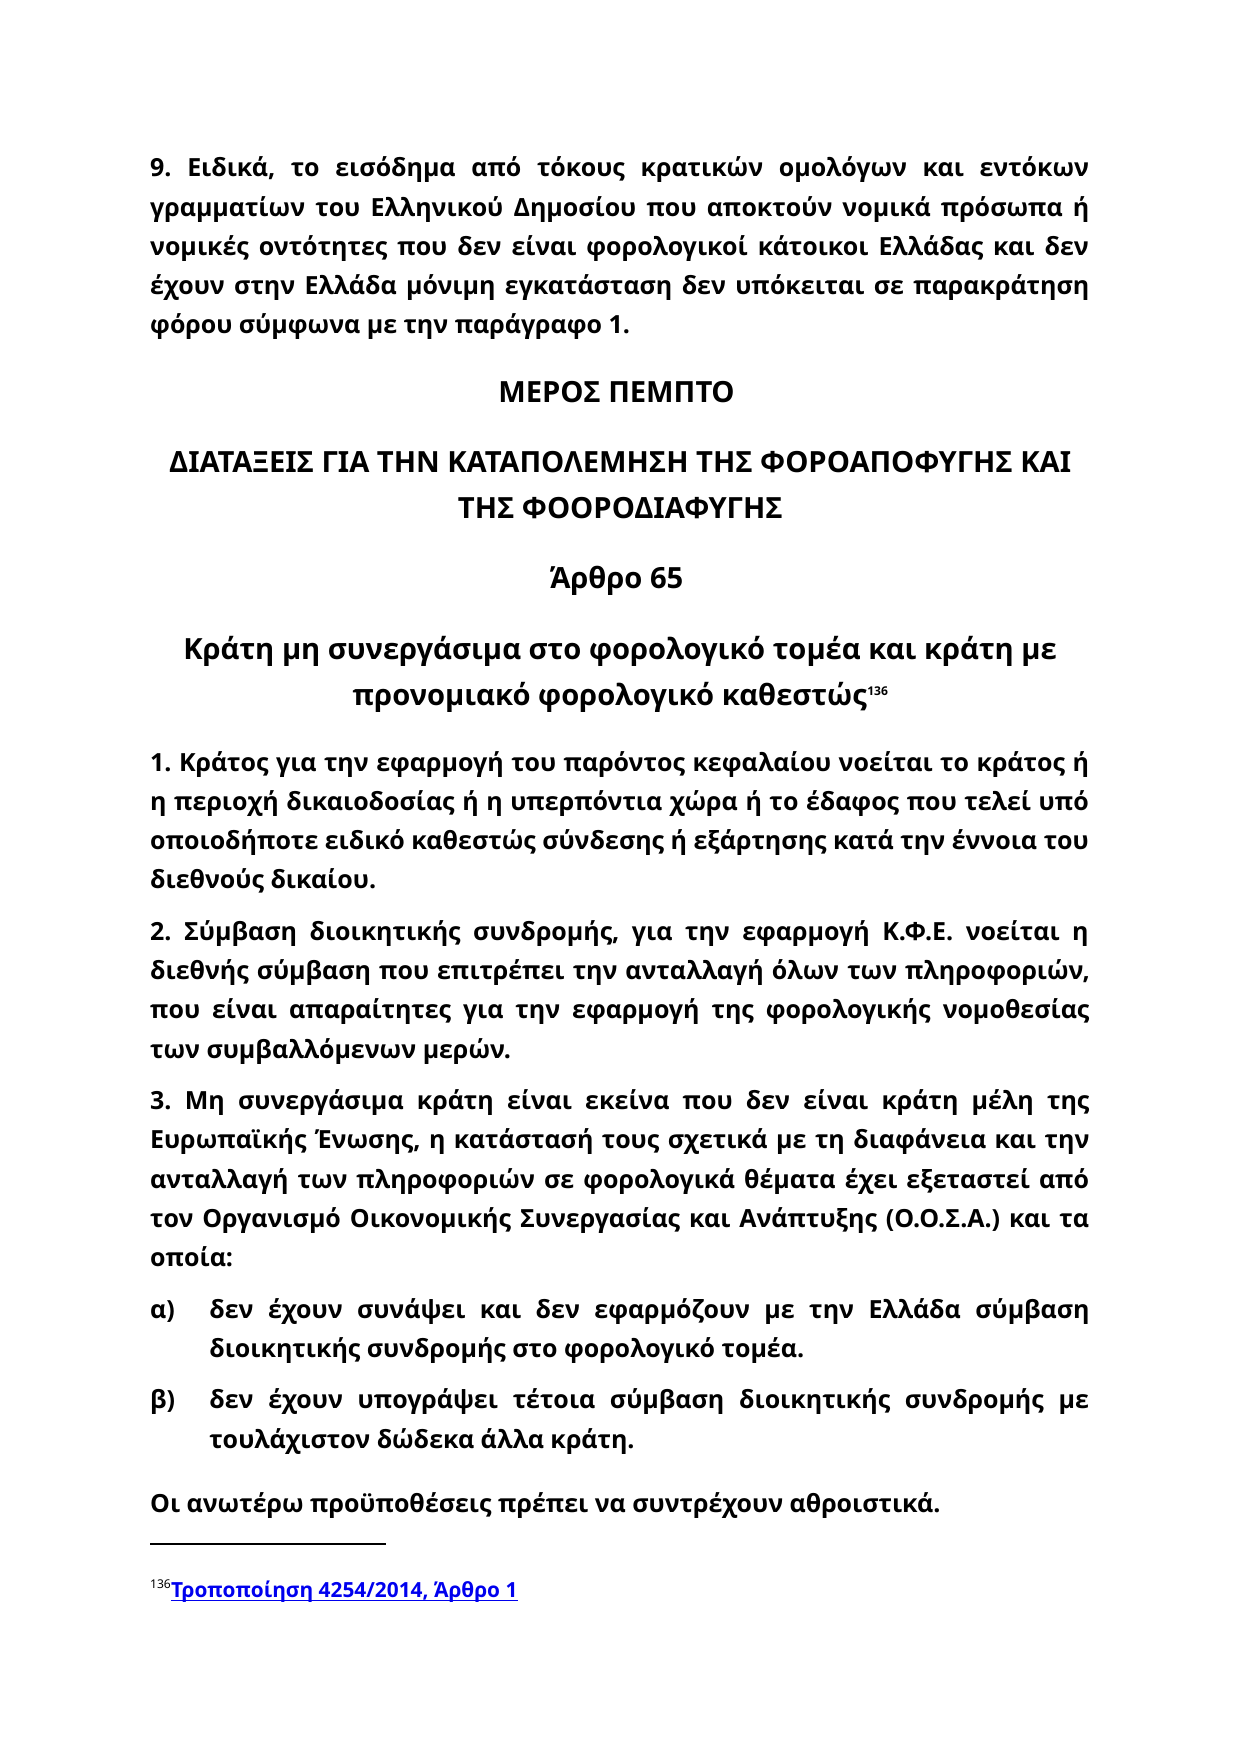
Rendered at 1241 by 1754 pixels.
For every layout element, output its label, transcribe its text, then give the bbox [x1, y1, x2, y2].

text 9. Ειδικά, το εισόδημα από τόκους κρατικών ομολόγων και εντόκων γραμματίων του Ελληνικού Δημοσίου που αποκτούν νομικά πρόσωπα ή νομικές οντότητες που δεν είναι φορολογικοί κάτοικοι Ελλάδας και δεν έχουν στην Ελλάδα μόνιμη εγκατάσταση δεν υπόκειται σε παρακράτηση φόρου σύμφωνα με την παράγραφο 1. [150, 150, 1090, 341]
subtitle ΜΕΡΟΣ ΠΕΜΠΤΟ [150, 371, 1090, 411]
text 2. Σύμβαση διοικητικής συνδρομής, για την εφαρμογή Κ.Φ.Ε. νοείται η διεθνής σύμβαση που επιτρέπει την ανταλλαγή όλων των πληροφοριών, που είναι απαραίτητες για την εφαρμογή της φορολογικής νομοθεσίας των συμβαλλόμενων μερών. [150, 914, 1090, 1065]
text 1. Κράτος για την εφαρμογή του παρόντος κεφαλαίου νοείται το κράτος ή η περιοχή δικαιοδοσίας ή η υπερπόντια χώρα ή το έδαφος που τελεί υπό οποιοδήποτε ειδικό καθεστώς σύνδεσης ή εξάρτησης κατά την έννοια του διεθνούς δικαίου. [150, 744, 1090, 896]
text 3. Μη συνεργάσιμα κράτη είναι εκείνα που δεν είναι κράτη μέλη της Ευρωπαϊκής Ένωσης, η κατάστασή τους σχετικά με τη διαφάνεια και την ανταλλαγή των πληροφοριών σε φορολογικά θέματα έχει εξεταστεί από τον Οργανισμό Οικονομικής Συνεργασίας και Ανάπτυξης (Ο.Ο.Σ.Α.) και τα οποία: [150, 1083, 1090, 1274]
subtitle Άρθρο 65 [150, 558, 1090, 597]
text Τροποποίηση 4254/2014, Άρθρο 1 [150, 1576, 1090, 1604]
list β) δεν έχουν υπογράψει τέτοια σύμβαση διοικητικής συνδρομής με τουλάχιστον δώδεκα άλλα κράτη. [150, 1382, 1090, 1455]
subtitle Κράτη μη συνεργάσιμα στο φορολογικό τομέα και κράτη με προνομιακό φορολογικό καθεστώς [150, 628, 1090, 714]
subtitle ΔΙΑΤΑΞΕΙΣ ΓΙΑ ΤΗΝ ΚΑΤΑΠΟΛΕΜΗΣΗ ΤΗΣ ΦΟΡΟΑΠΟΦΥΓΗΣ ΚΑΙ ΤΗΣ ΦΟΟΡΟΔΙΑΦΥΓΗΣ [150, 441, 1090, 527]
list α) δεν έχουν συνάψει και δεν εφαρμόζουν με την Ελλάδα σύμβαση διοικητικής συνδρομής στο φορολογικό τομέα. [150, 1291, 1090, 1364]
text Οι ανωτέρω προϋποθέσεις πρέπει να συντρέχουν αθροιστικά. [150, 1485, 1090, 1519]
